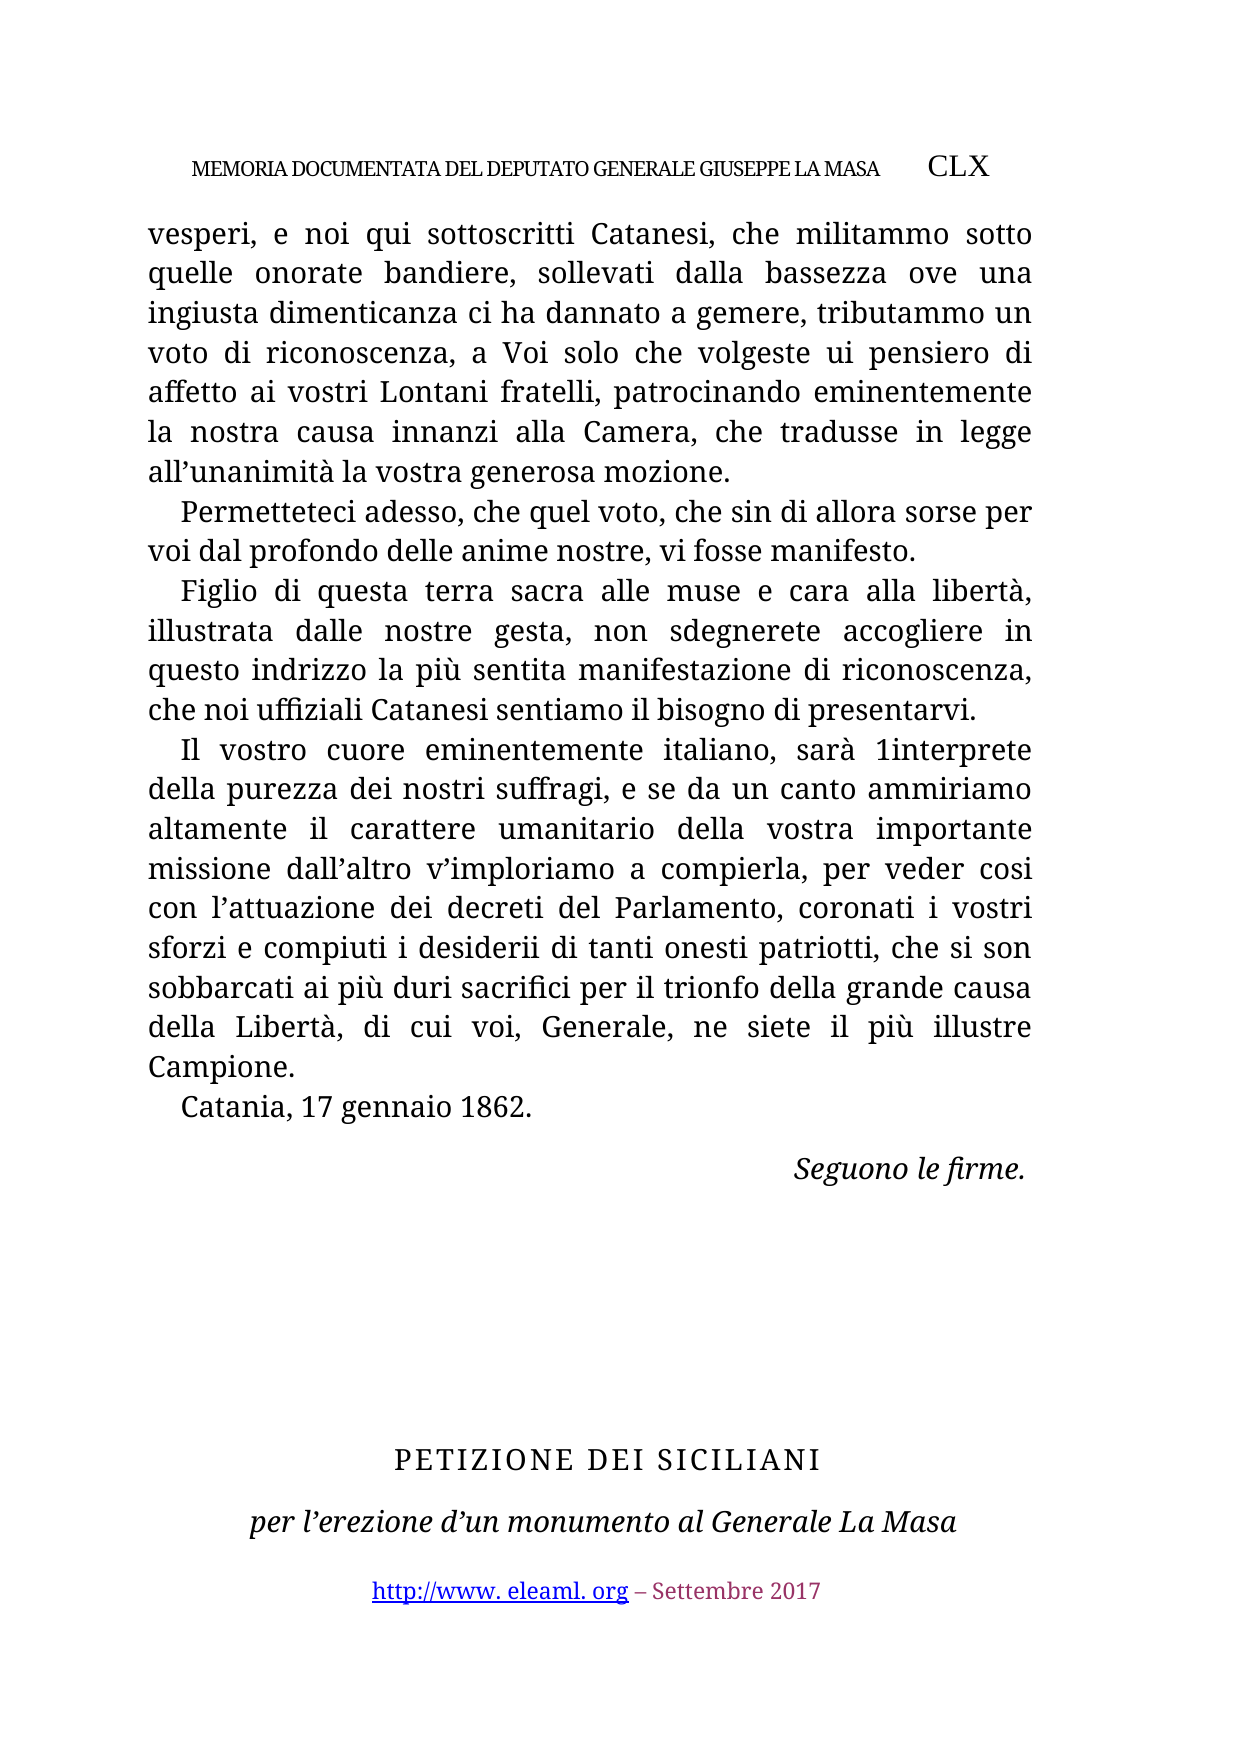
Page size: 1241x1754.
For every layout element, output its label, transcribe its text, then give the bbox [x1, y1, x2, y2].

text Catania, 17 gennaio 1862. [148, 1086, 1033, 1126]
text per l’erezione d’un monumento al Generale La Masa [148, 1502, 1033, 1541]
text Permetteteci adesso, che quel voto, che sin di allora sorse per voi dal profondo delle anime nostre, vi fosse manifesto. [148, 491, 1033, 570]
text PETIZIONE DEI SICILIANI [148, 1439, 1033, 1479]
text vesperi, e noi qui sottoscritti Catanesi, che militammo sotto quelle onorate bandiere, sollevati dalla bassezza ove una ingiusta dimenticanza ci ha dannato a gemere, tributammo un voto di riconoscenza, a Voi solo che volgeste ui pensiero di affetto ai vostri Lontani fratelli, patrocinando eminentemente la nostra causa innanzi alla Camera, che tradusse in legge all’unanimità la vostra generosa mozione. [148, 213, 1033, 491]
text Il vostro cuore eminentemente italiano, sarà 1interprete della purezza dei nostri suffragi, e se da un canto ammiriamo altamente il carattere umanitario della vostra importante missione dall’altro v’imploriamo a compierla, per veder cosi con l’attuazione dei decreti del Parlamento, coronati i vostri sforzi e compiuti i desiderii di tanti onesti patriotti, che si son sobbarcati ai più duri sacrifici per il trionfo della grande causa della Libertà, di cui voi, Generale, ne siete il più illustre Campione. [148, 729, 1033, 1086]
text Figlio di questa terra sacra alle muse e cara alla libertà, illustrata dalle nostre gesta, non sdegnerete accogliere in questo indrizzo la più sentita manifestazione di riconoscenza, che noi uffiziali Catanesi sentiamo il bisogno di presentarvi. [148, 570, 1033, 729]
text Seguono le firme. [148, 1149, 1033, 1188]
